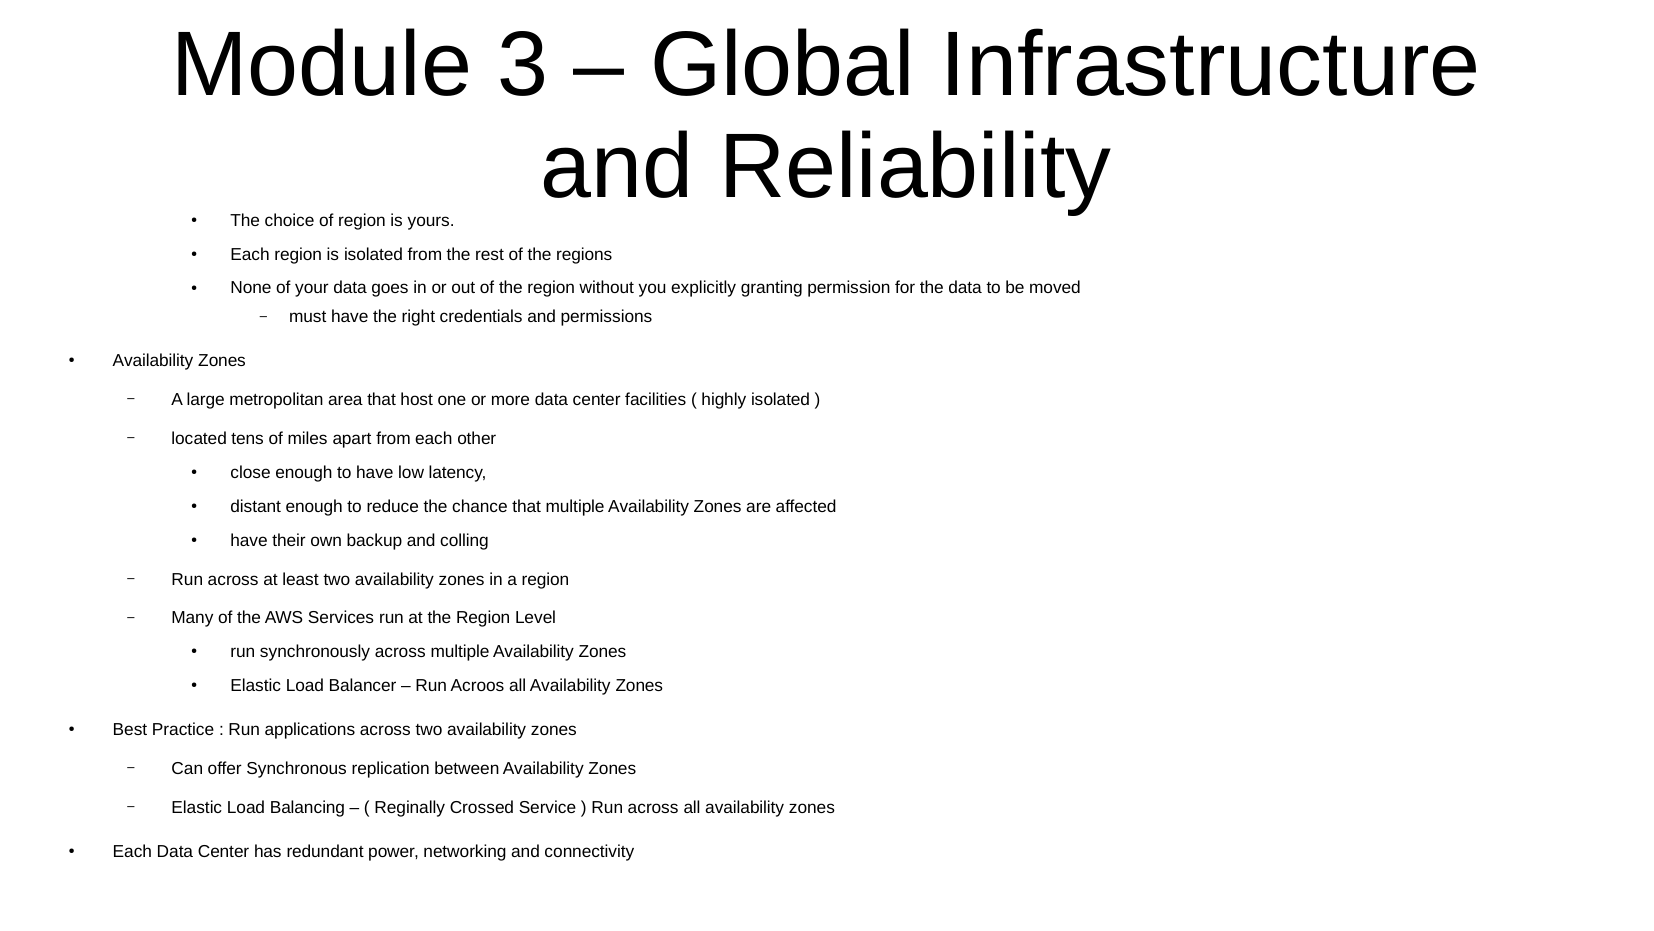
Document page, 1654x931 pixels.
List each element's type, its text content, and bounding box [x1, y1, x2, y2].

title Module 3 – Global Infrastructure and Reliability [82, 12, 1571, 210]
list The choice of region is yours. Each region is isolated from the rest of the regions None of your data goes in or out of the region without you explicitly granting permission for the data to be moved must have the right credentials and permissions Availability Zones A large metropolitan area that host one or more data center facilities ( highly isolated ) located tens of miles apart from each other close enough to have low latency, distant enough to reduce the chance that multiple Availability Zones are affected have their own backup and colling Run across at least two availability zones in a region Many of the AWS Services run at the Region Level run synchronously across multiple Availability Zones Elastic Load Balancer – Run Acroos all Availability Zones Best Practice : Run applications across two availability zones Can offer Synchronous replication between Availability Zones Elastic Load Balancing – ( Reginally Crossed Service ) Run across all availability zones Each Data Center has redundant power, networking and connectivity [53, 210, 1592, 863]
